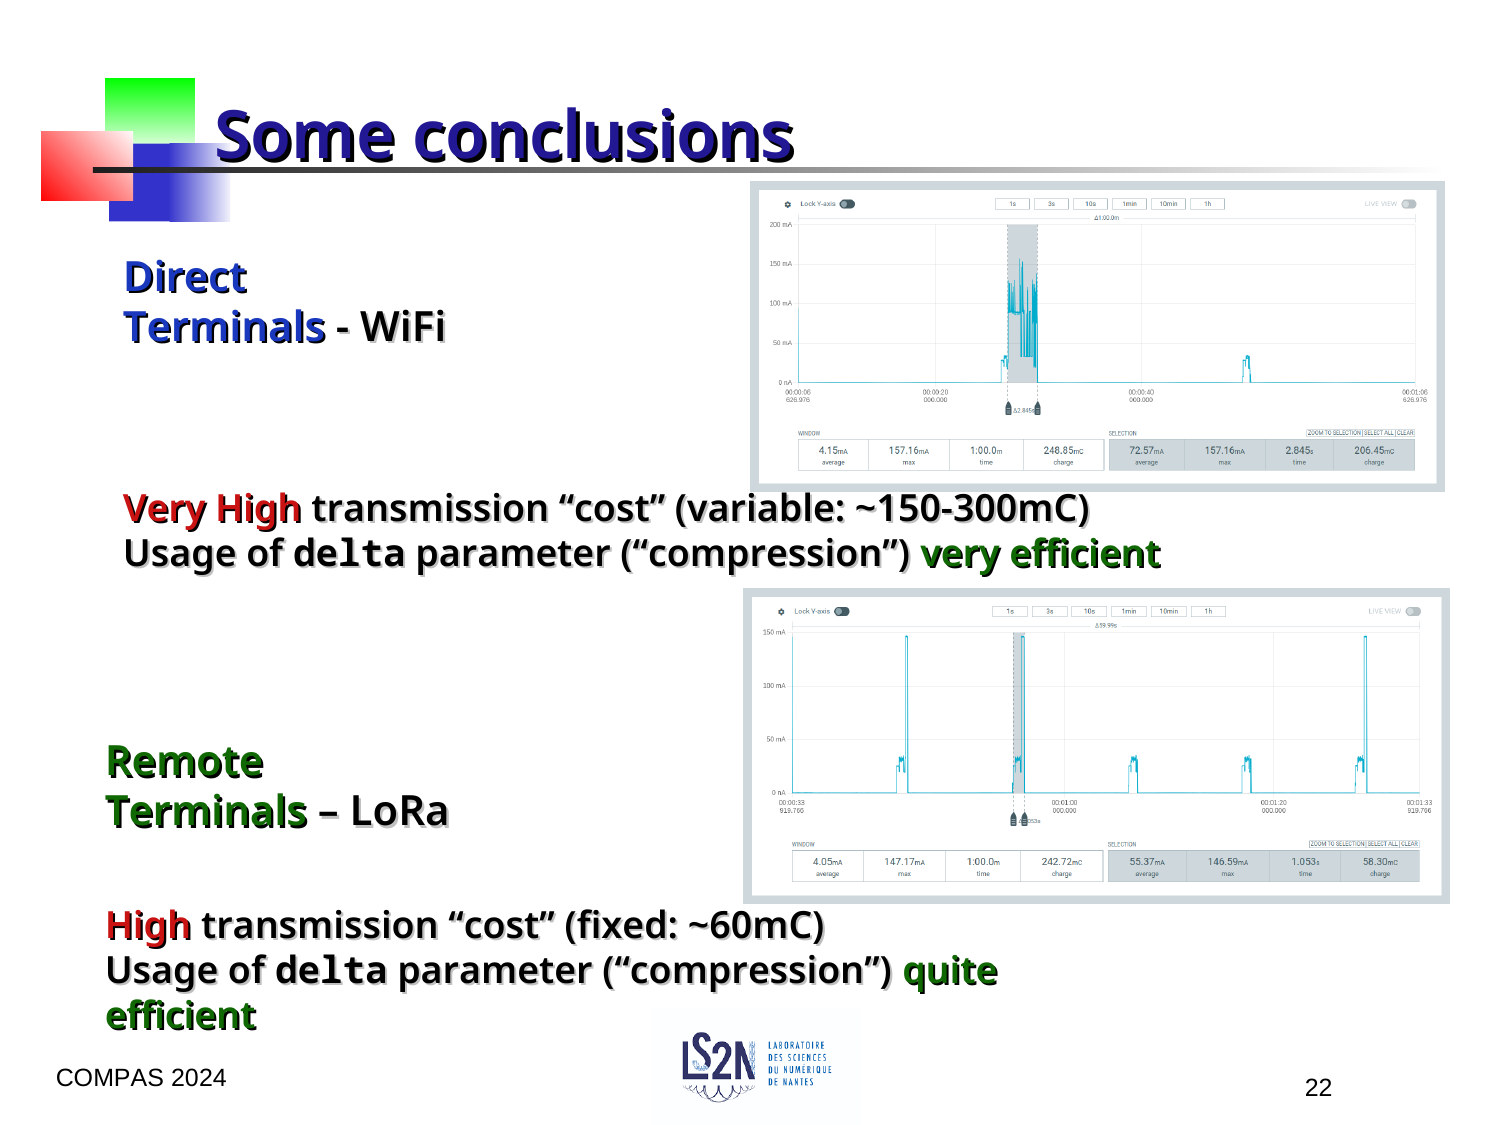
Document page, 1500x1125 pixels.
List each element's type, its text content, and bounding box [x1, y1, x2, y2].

text_box High transmission “cost” (fixed: ~60mC) Usage of delta parameter (“compression”) quite efficient [90, 893, 1171, 999]
text_box Remote Terminals – LoRa [90, 726, 481, 842]
text_box Direct Terminals - WiFi [108, 242, 469, 357]
picture [743, 588, 1450, 904]
title Some conclusions [199, 84, 1424, 180]
text_box Very High transmission “cost” (variable: ~150-300mC) Usage of delta parameter (“compression”) very efficient [108, 476, 1201, 582]
picture [651, 1009, 862, 1125]
picture [750, 181, 1445, 492]
